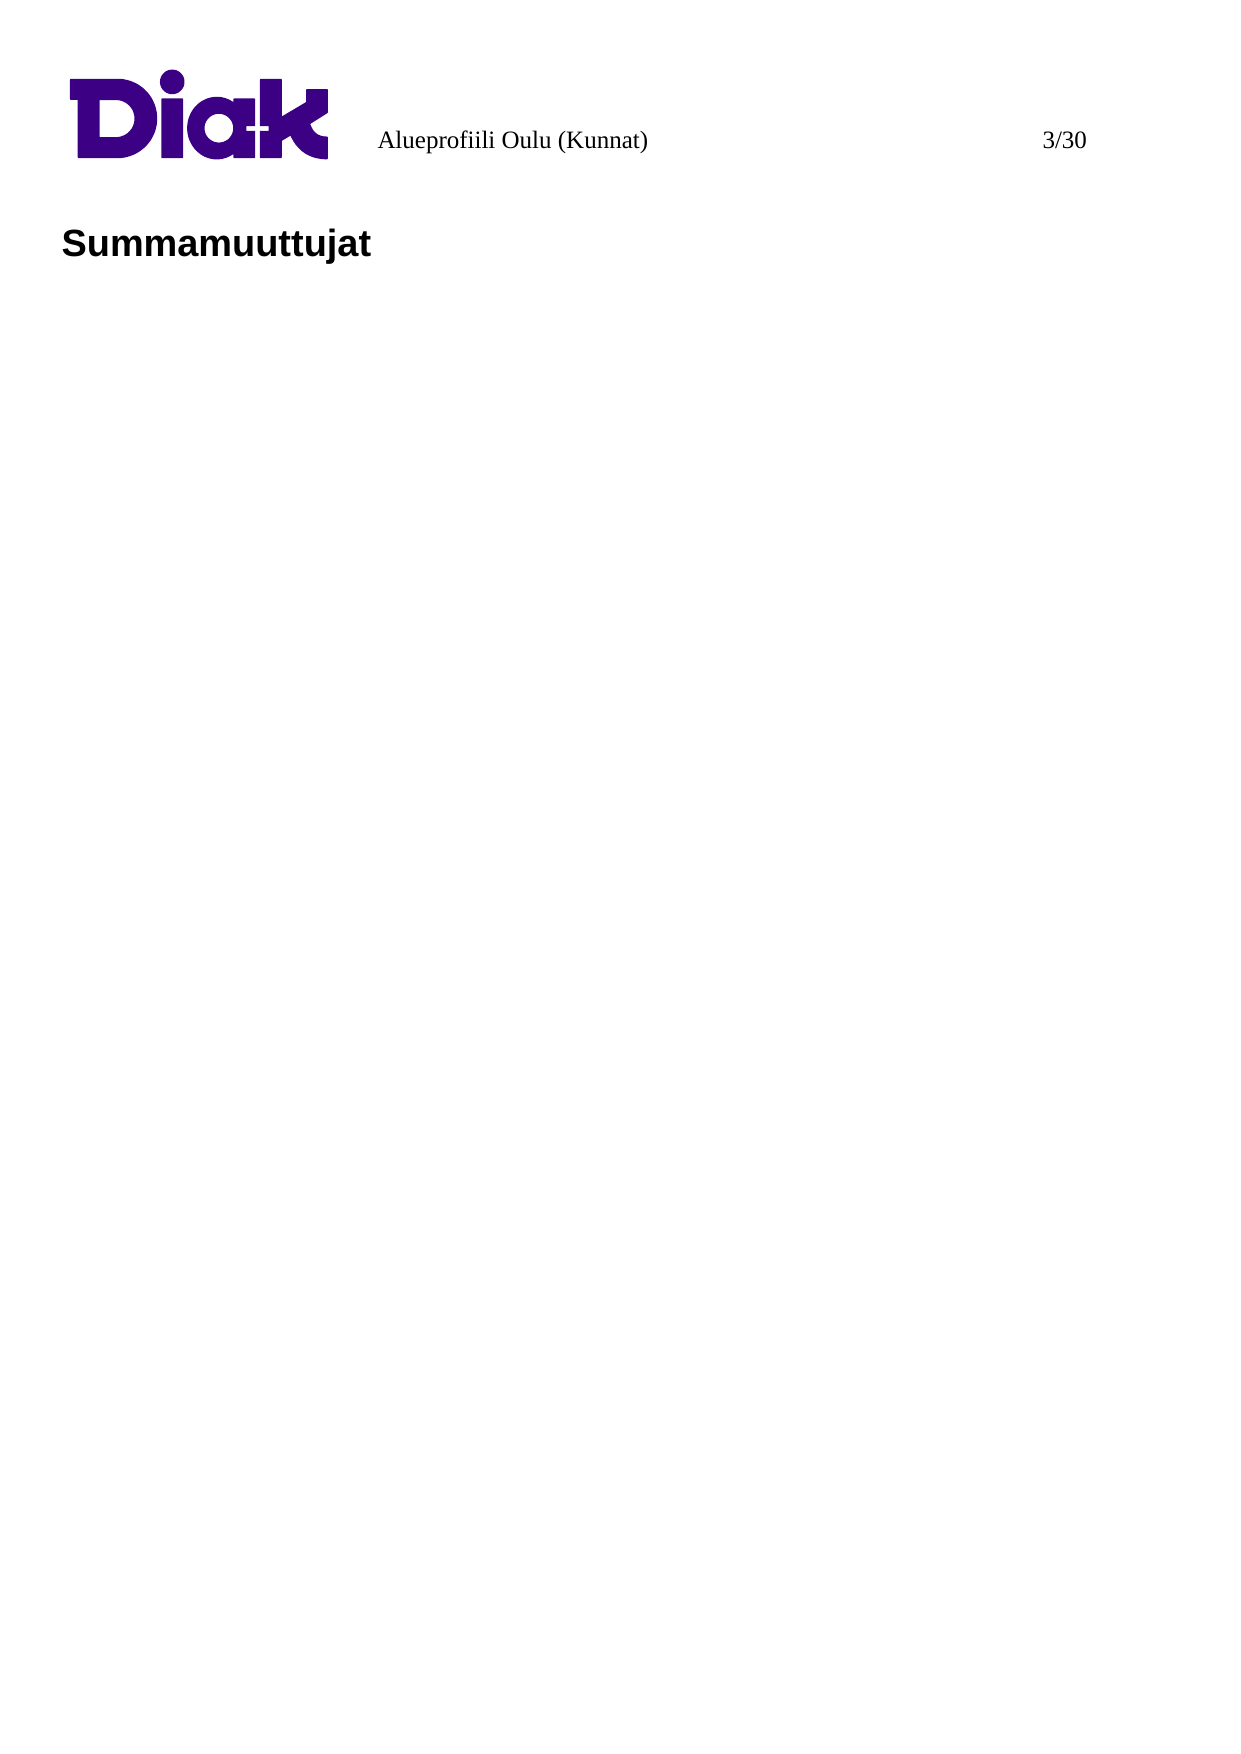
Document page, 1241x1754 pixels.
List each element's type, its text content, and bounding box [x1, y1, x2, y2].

subtitle Summamuuttujat [61, 221, 1179, 265]
